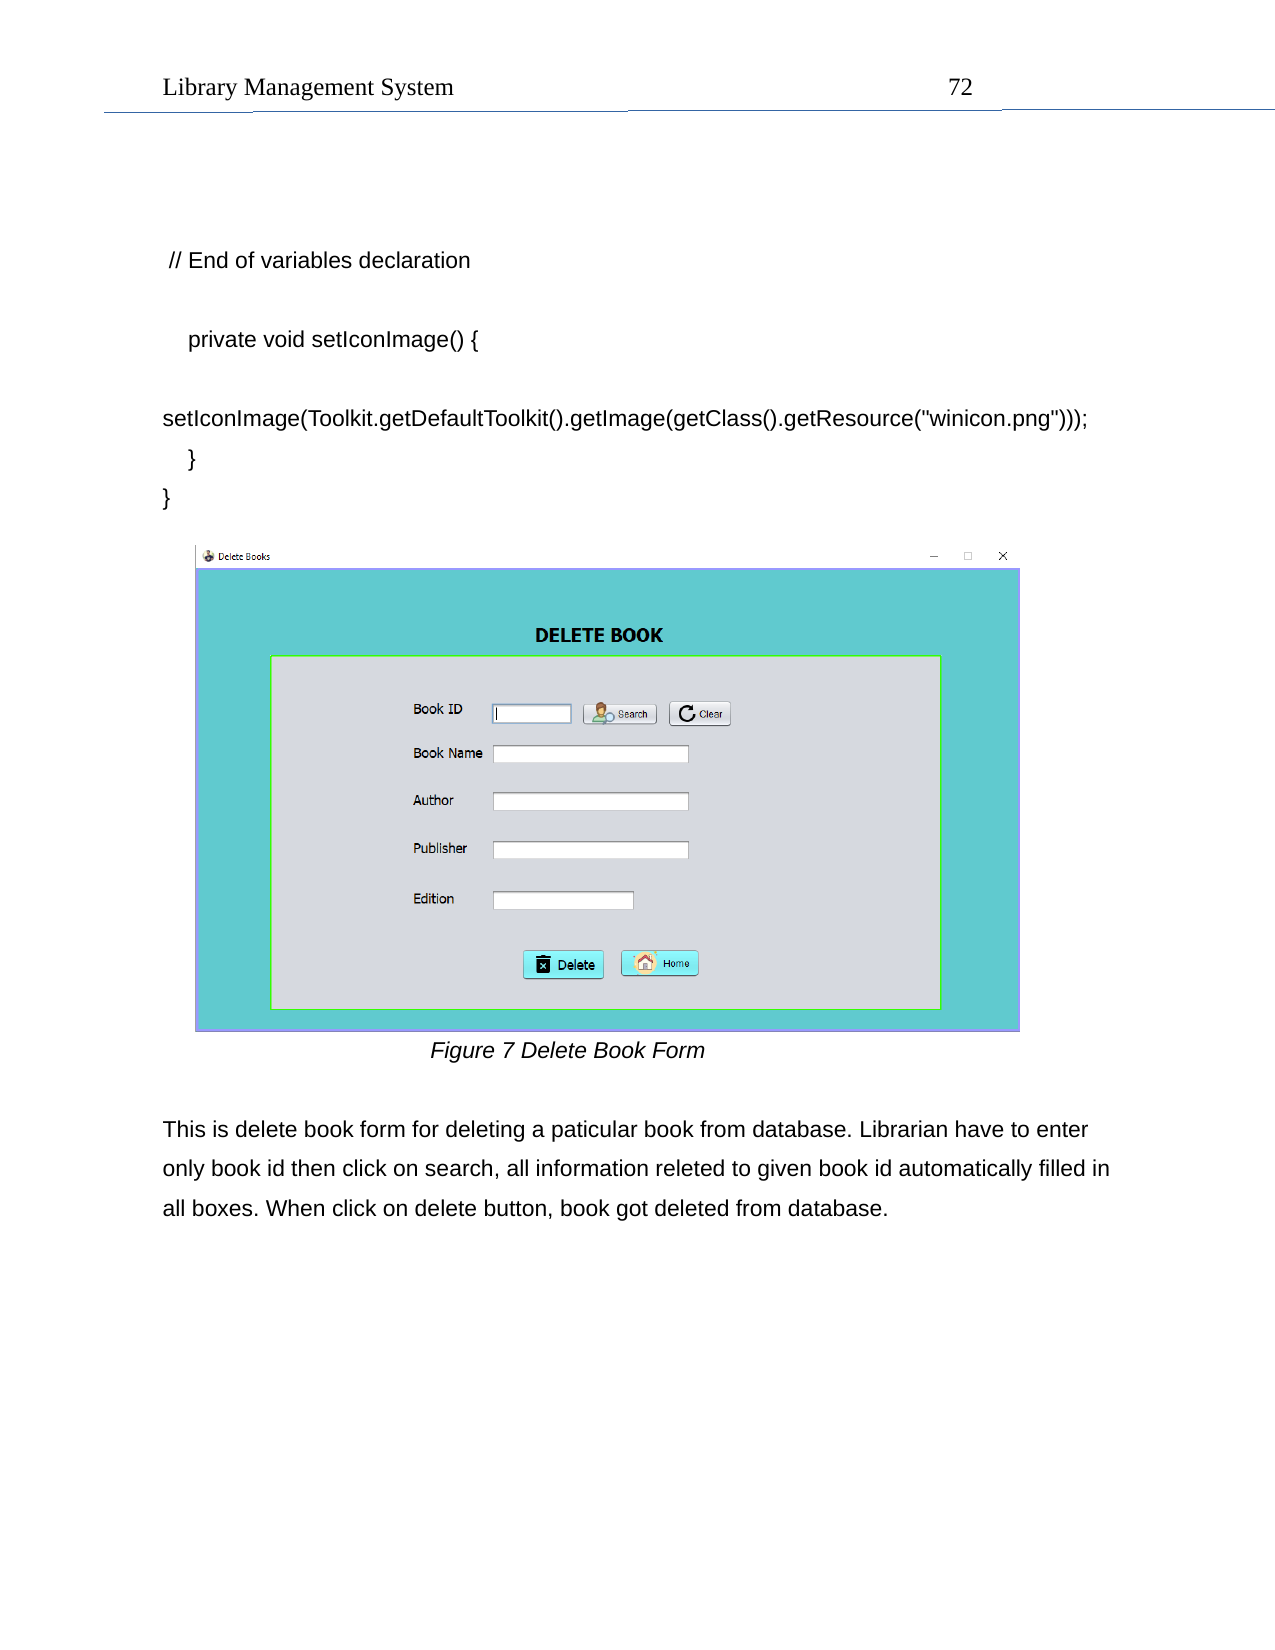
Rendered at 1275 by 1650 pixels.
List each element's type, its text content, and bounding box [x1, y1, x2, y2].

text setIconImage(Toolkit.getDefaultToolkit().getImage(getClass().getResource("winicon.png"))); [162, 366, 1119, 432]
picture [195, 545, 1020, 1032]
text private void setIconImage() { [162, 326, 1119, 353]
text } [162, 445, 1119, 471]
text This is delete book form for deleting a paticular book from database. Librarian have to enter only book id then click on search, all information releted to given book id automatically filled in all boxes. When click on delete button, book got deleted from database. [162, 1116, 1119, 1221]
text } [162, 484, 1119, 511]
text // End of variables declaration [162, 247, 1119, 274]
text Figure 7 Delete Book Form [162, 1037, 1119, 1063]
